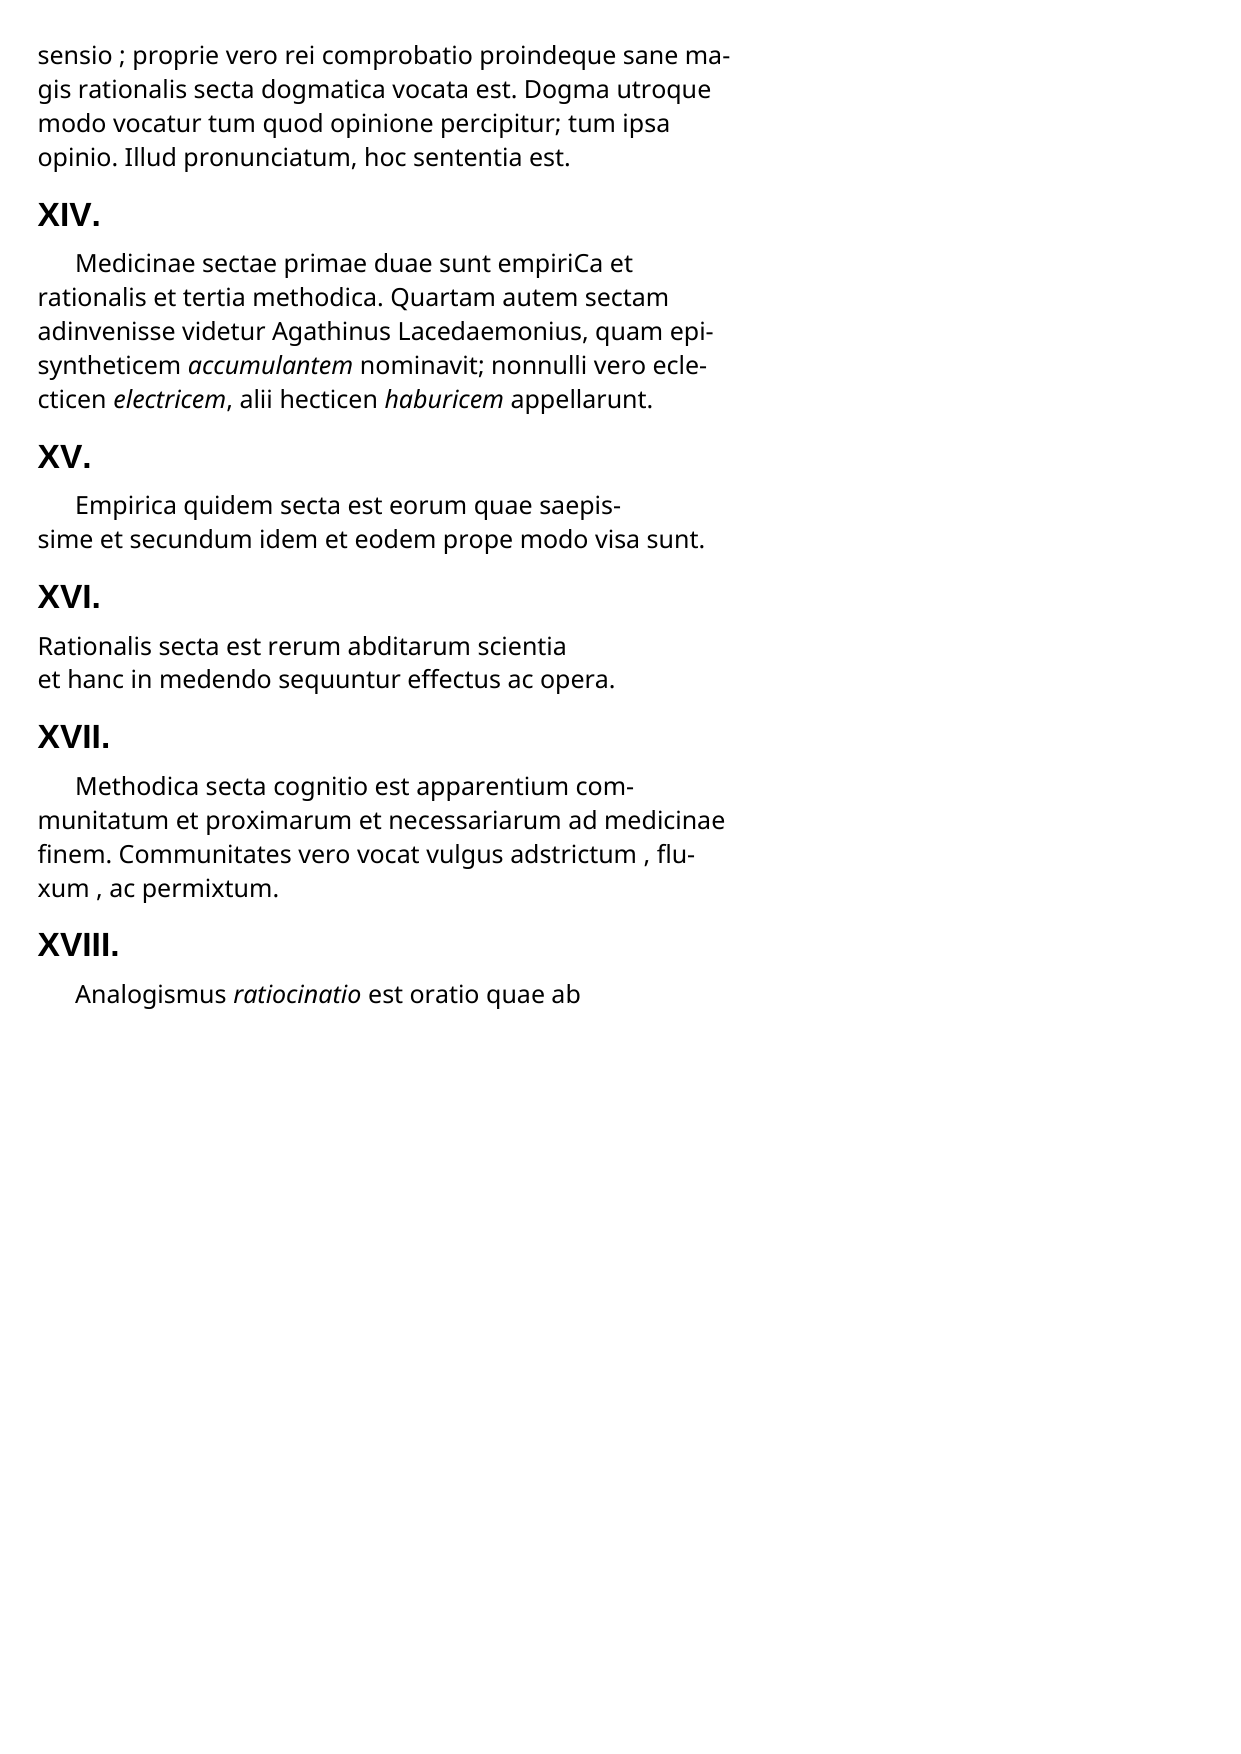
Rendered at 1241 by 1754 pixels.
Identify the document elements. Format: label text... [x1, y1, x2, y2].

subtitle XVI. [37, 577, 1203, 616]
text Empirica quidem secta est eorum quae saepis- sime et secundum idem et eodem prope modo visa sunt. [37, 488, 1203, 556]
subtitle XVII. [37, 717, 1203, 756]
text et hanc in medendo sequuntur effectus ac opera. [37, 662, 1203, 696]
text sensio ; proprie vero rei comprobatio proindeque sane ma- gis rationalis secta dogmatica vocata est. Dogma utroque modo vocatur tum quod opinione percipitur; tum ipsa opinio. Illud pronunciatum, hoc sententia est. [37, 37, 1203, 174]
text Analogismus ratiocinatio est oratio quae ab [37, 976, 1203, 1011]
subtitle XV. [37, 437, 1203, 476]
text Methodica secta cognitio est apparentium com- munitatum et proximarum et necessariarum ad medicinae finem. Communitates vero vocat vulgus adstrictum , flu- xum , ac permixtum. [37, 768, 1203, 904]
text Rationalis secta est rerum abditarum scientia [37, 628, 1203, 662]
subtitle XVIII. [37, 925, 1203, 964]
text Medicinae sectae primae duae sunt empiriCa et rationalis et tertia methodica. Quartam autem sectam adinvenisse videtur Agathinus Lacedaemonius, quam epi- syntheticem accumulantem nominavit; nonnulli vero ecle- cticen electricem, alii hecticen haburicem appellarunt. [37, 246, 1203, 416]
subtitle XIV. [37, 194, 1203, 233]
